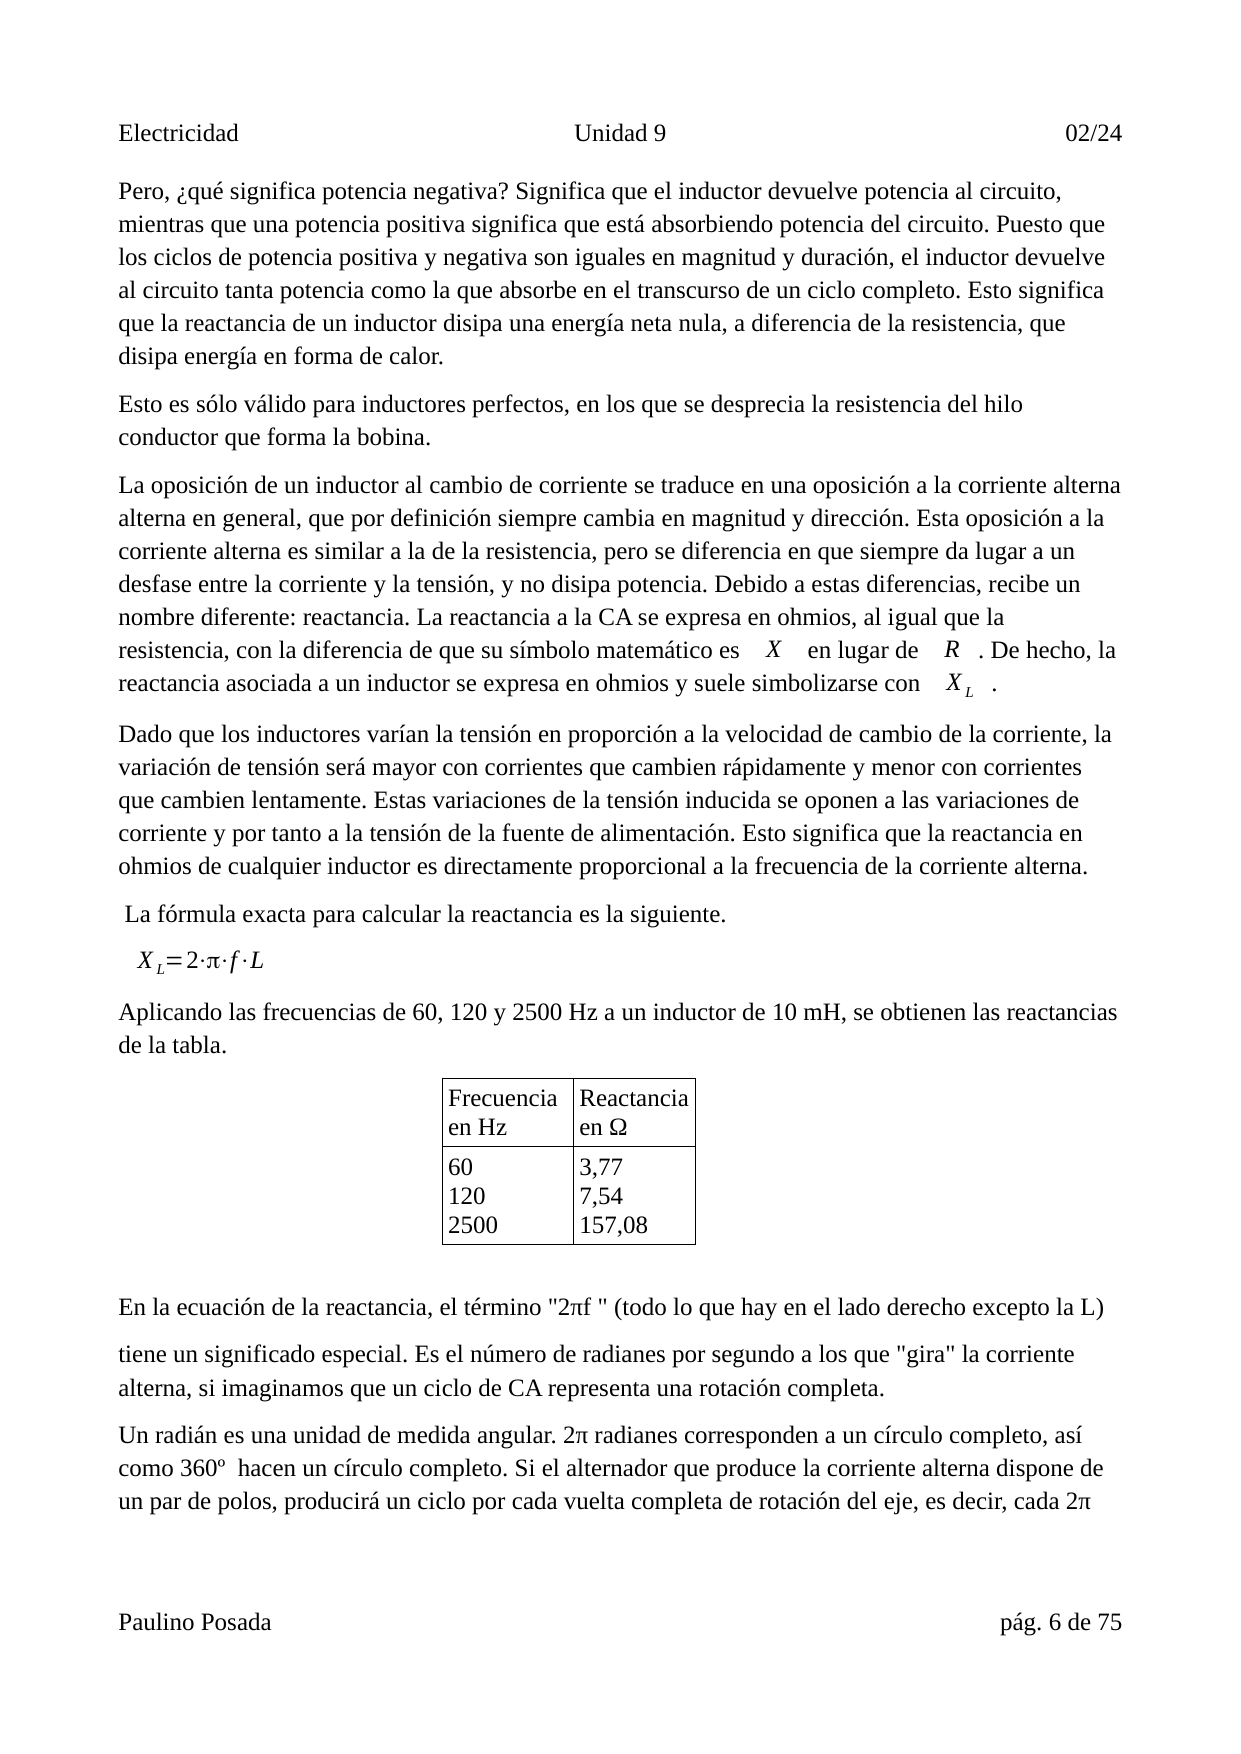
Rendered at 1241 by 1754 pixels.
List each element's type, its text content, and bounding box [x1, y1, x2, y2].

table_header Frecuencia en Hz [443, 1079, 573, 1146]
table_cell 60 120 2500 [443, 1147, 573, 1244]
table_cell 3,77 7,54 157,08 [574, 1147, 695, 1244]
text La fórmula exacta para calcular la reactancia es la siguiente. [118, 899, 1122, 928]
text Pero, ¿qué significa potencia negativa? Significa que el inductor devuelve potencia al circuito, mientras que una potencia positiva significa que está absorbiendo potencia del circuito. Puesto que los ciclos de potencia positiva y negativa son iguales en magnitud y duración, el inductor devuelve al circuito tanta potencia como la que absorbe en el transcurso de un ciclo completo. Esto significa que la reactancia de un inductor disipa una energía neta nula, a diferencia de la resistencia, que disipa energía en forma de calor. [118, 176, 1122, 370]
text Aplicando las frecuencias de 60, 120 y 2500 Hz a un inductor de 10 mH, se obtienen las reactancias de la tabla. [118, 997, 1122, 1058]
text En la ecuación de la reactancia, el término "2πf " (todo lo que hay en el lado derecho excepto la L) [118, 1292, 1122, 1321]
text Dado que los inductores varían la tensión en proporción a la velocidad de cambio de la corriente, la variación de tensión será mayor con corrientes que cambien rápidamente y menor con corrientes que cambien lentamente. Estas variaciones de la tensión inducida se oponen a las variaciones de corriente y por tanto a la tensión de la fuente de alimentación. Esto significa que la reactancia en ohmios de cualquier inductor es directamente proporcional a la frecuencia de la corriente alterna. [118, 719, 1122, 880]
text Esto es sólo válido para inductores perfectos, en los que se desprecia la resistencia del hilo conductor que forma la bobina. [118, 389, 1122, 451]
table_header Reactancia en Ω [574, 1079, 695, 1146]
text Un radián es una unidad de medida angular. 2π radianes corresponden a un círculo completo, así como 360º hacen un círculo completo. Si el alternador que produce la corriente alterna dispone de un par de polos, producirá un ciclo por cada vuelta completa de rotación del eje, es decir, cada 2π [118, 1420, 1122, 1515]
text tiene un significado especial. Es el número de radianes por segundo a los que "gira" la corriente alterna, si imaginamos que un ciclo de CA representa una rotación completa. [118, 1339, 1122, 1401]
text La oposición de un inductor al cambio de corriente se traduce en una oposición a la corriente alterna alterna en general, que por definición siempre cambia en magnitud y dirección. Esta oposición a la corriente alterna es similar a la de la resistencia, pero se diferencia en que siempre da lugar a un desfase entre la corriente y la tensión, y no disipa potencia. Debido a estas diferencias, recibe un nombre diferente: reactancia. La reactancia a la CA se expresa en ohmios, al igual que la resistencia, con la diferencia de que su símbolo matemático es en lugar de . De hecho, la reactancia asociada a un inductor se expresa en ohmios y suele simbolizarse con . [118, 470, 1122, 700]
